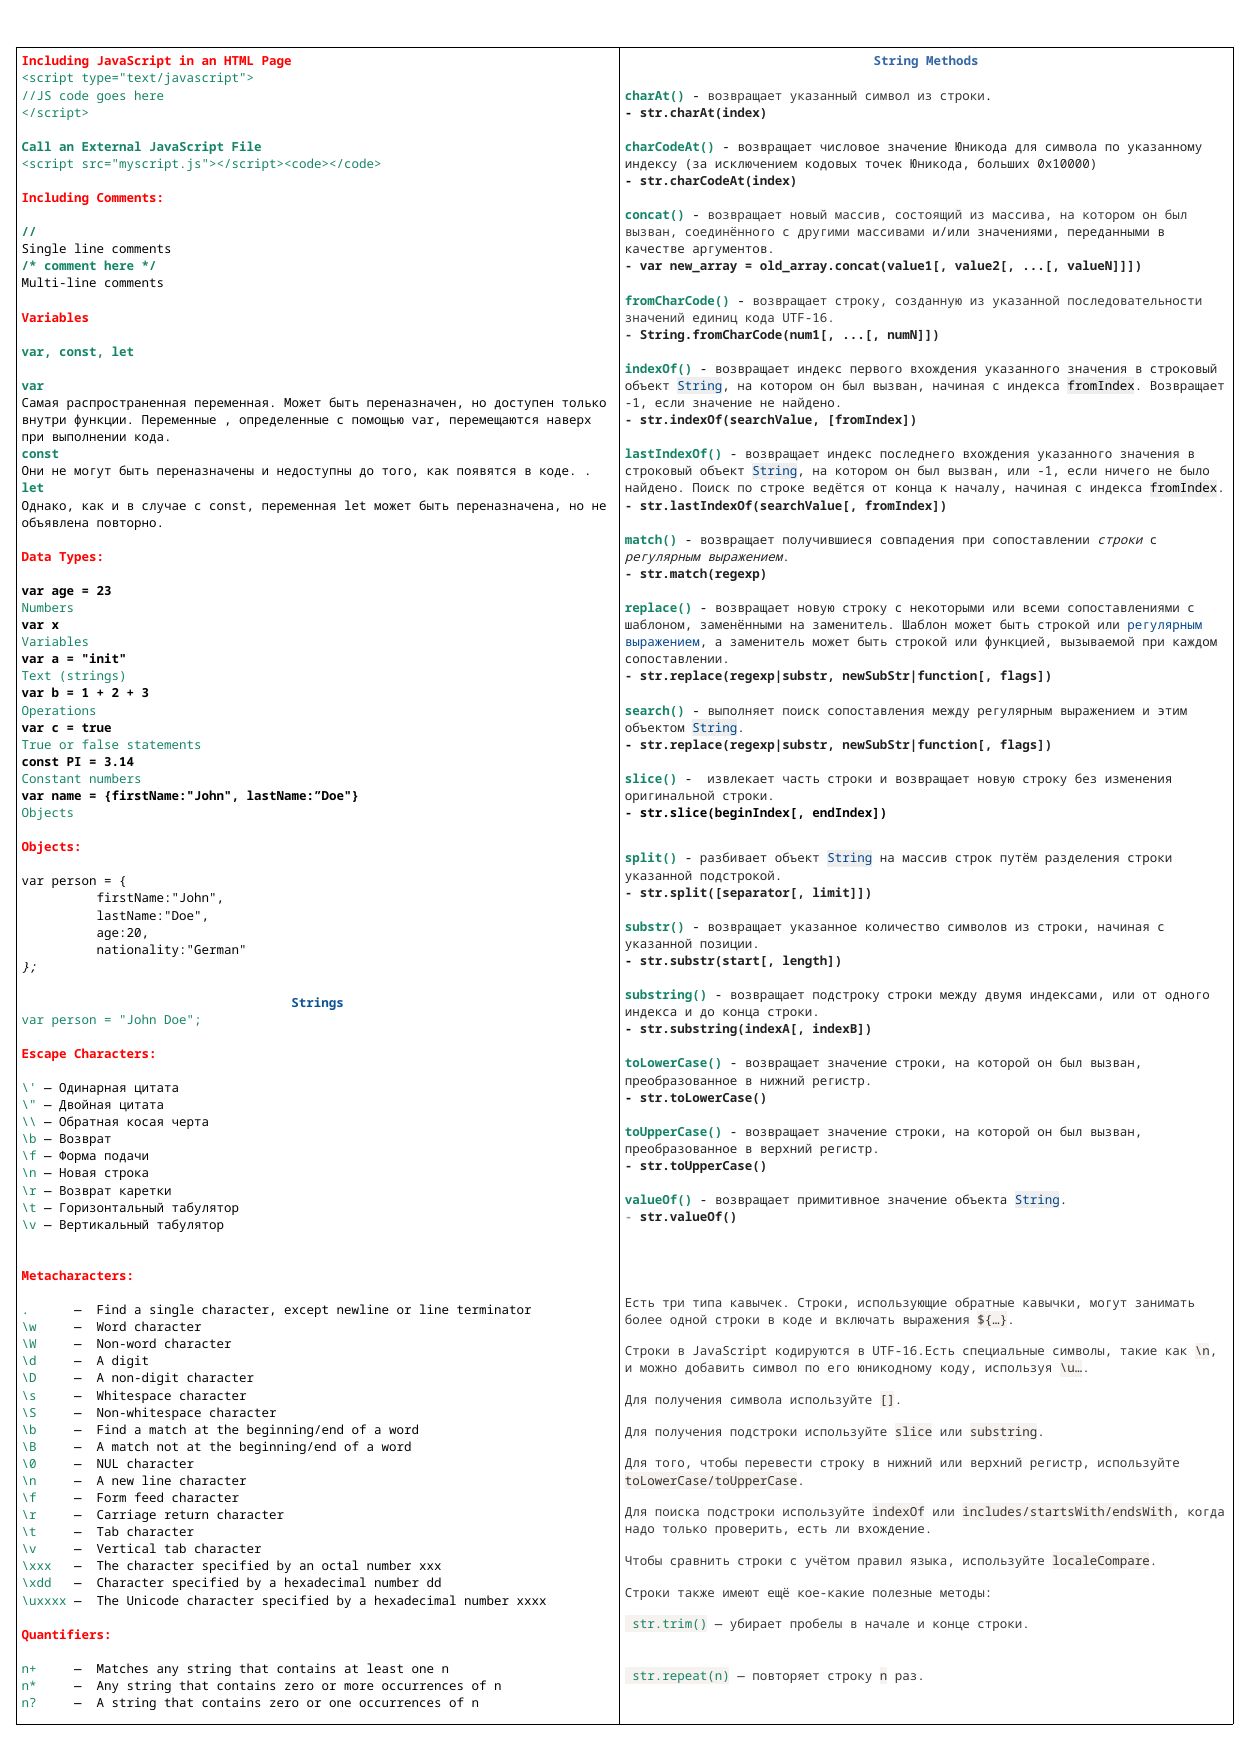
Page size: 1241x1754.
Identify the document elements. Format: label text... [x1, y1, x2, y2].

table_header String Methods charAt() - возвращает указанный символ из строки. - str.charAt(index) charCodeAt() - возвращает числовое значение Юникода для символа по указанному индексу (за исключением кодовых точек Юникода, больших 0x10000) - str.charCodeAt(index) concat() - возвращает новый массив, состоящий из массива, на котором он был вызван, соединённого с другими массивами и/или значениями, переданными в качестве аргументов. - var new_array = old_array.concat(value1[, value2[, ...[, valueN]]]) fromCharCode() - возвращает строку, созданную из указанной последовательности значений единиц кода UTF-16. - String.fromCharCode(num1[, ...[, numN]]) indexOf() - возвращает индекс первого вхождения указанного значения в строковый объект String, на котором он был вызван, начиная с индекса fromIndex. Возвращает -1, если значение не найдено. - str.indexOf(searchValue, [fromIndex]) lastIndexOf() - возвращает индекс последнего вхождения указанного значения в строковый объект String, на котором он был вызван, или -1, если ничего не было найдено. Поиск по строке ведётся от конца к началу, начиная с индекса fromIndex. - str.lastIndexOf(searchValue[, fromIndex]) match() - возвращает получившиеся совпадения при сопоставлении строки с регулярным выражением. - str.match(regexp) replace() - возвращает новую строку с некоторыми или всеми сопоставлениями с шаблоном, заменёнными на заменитель. Шаблон может быть строкой или регулярным выражением, а заменитель может быть строкой или функцией, вызываемой при каждом сопоставлении. - str.replace(regexp|substr, newSubStr|function[, flags]) search() - выполняет поиск сопоставления между регулярным выражением и этим объектом String. - str.replace(regexp|substr, newSubStr|function[, flags]) slice() - извлекает часть строки и возвращает новую строку без изменения оригинальной строки. - str.slice(beginIndex[, endIndex]) split() - разбивает объект String на массив строк путём разделения строки указанной подстрокой. - str.split([separator[, limit]]) substr() - возвращает указанное количество символов из строки, начиная с указанной позиции. - str.substr(start[, length]) substring() - возвращает подстроку строки между двумя индексами, или от одного индекса и до конца строки. - str.substring(indexA[, indexB]) toLowerCase() - возвращает значение строки, на которой он был вызван, преобразованное в нижний регистр. - str.toLowerCase() toUpperCase() - возвращает значение строки, на которой он был вызван, преобразованное в верхний регистр. - str.toUpperCase() valueOf() - возвращает примитивное значение объекта String. - str.valueOf() Есть три типа кавычек. Строки, использующие обратные кавычки, могут занимать более одной строки в коде и включать выражения ${…}. Строки в JavaScript кодируются в UTF-16.Есть специальные символы, такие как \n, и можно добавить символ по его юникодному коду, используя \u…. Для получения символа используйте []. Для получения подстроки используйте slice или substring. Для того, чтобы перевести строку в нижний или верхний регистр, используйте toLowerCase/toUpperCase. Для поиска подстроки используйте indexOf или includes/startsWith/endsWith, когда надо только проверить, есть ли вхождение. Чтобы сравнить строки с учётом правил языка, используйте localeCompare. Строки также имеют ещё кое-какие полезные методы: str.trim() — убирает пробелы в начале и конце строки. str.repeat(n) — повторяет строку n раз. [620, 48, 1233, 1724]
table_header Including JavaScript in an HTML Page <script type="text/javascript"> //JS code goes here </script> Call an External JavaScript File <script src="myscript.js"></script><code></code> Including Comments: // Single line comments /* comment here */ Multi-line comments Variables var, const, let var Самая распространенная переменная. Может быть переназначен, но доступен только внутри функции. Переменные , определенные с помощью var, перемещаются наверх при выполнении кода. const Они не могут быть переназначены и недоступны до того, как появятся в коде. . let Однако, как и в случае с const, переменная let может быть переназначена, но не объявлена повторно. Data Types: var age = 23 Numbers var x Variables var a = "init" Text (strings) var b = 1 + 2 + 3 Operations var c = true True or false statements const PI = 3.14 Constant numbers var name = {firstName:"John", lastName:”Doe"} Objects Objects: var person = { firstName:"John", lastName:"Doe", age:20, nationality:"German" }; Strings var person = "John Doe"; Escape Characters: \' — Одинарная цитата \" — Двойная цитата \\ — Обратная косая черта \b — Возврат \f — Форма подачи \n — Новая строка \r — Возврат каретки \t — Горизонтальный табулятор \v — Вертикальный табулятор Metacharacters: . — Find a single character, except newline or line terminator \w — Word character \W — Non-word character \d — A digit \D — A non-digit character \s — Whitespace character \S — Non-whitespace character \b — Find a match at the beginning/end of a word \B — A match not at the beginning/end of a word \0 — NUL character \n — A new line character \f — Form feed character \r — Carriage return character \t — Tab character \v — Vertical tab character \xxx — The character specified by an octal number xxx \xdd — Character specified by a hexadecimal number dd \uxxxx — The Unicode character specified by a hexadecimal number xxxx Quantifiers: n+ — Matches any string that contains at least one n n* — Any string that contains zero or more occurrences of n n? — A string that contains zero or one occurrences of n [17, 48, 619, 1724]
